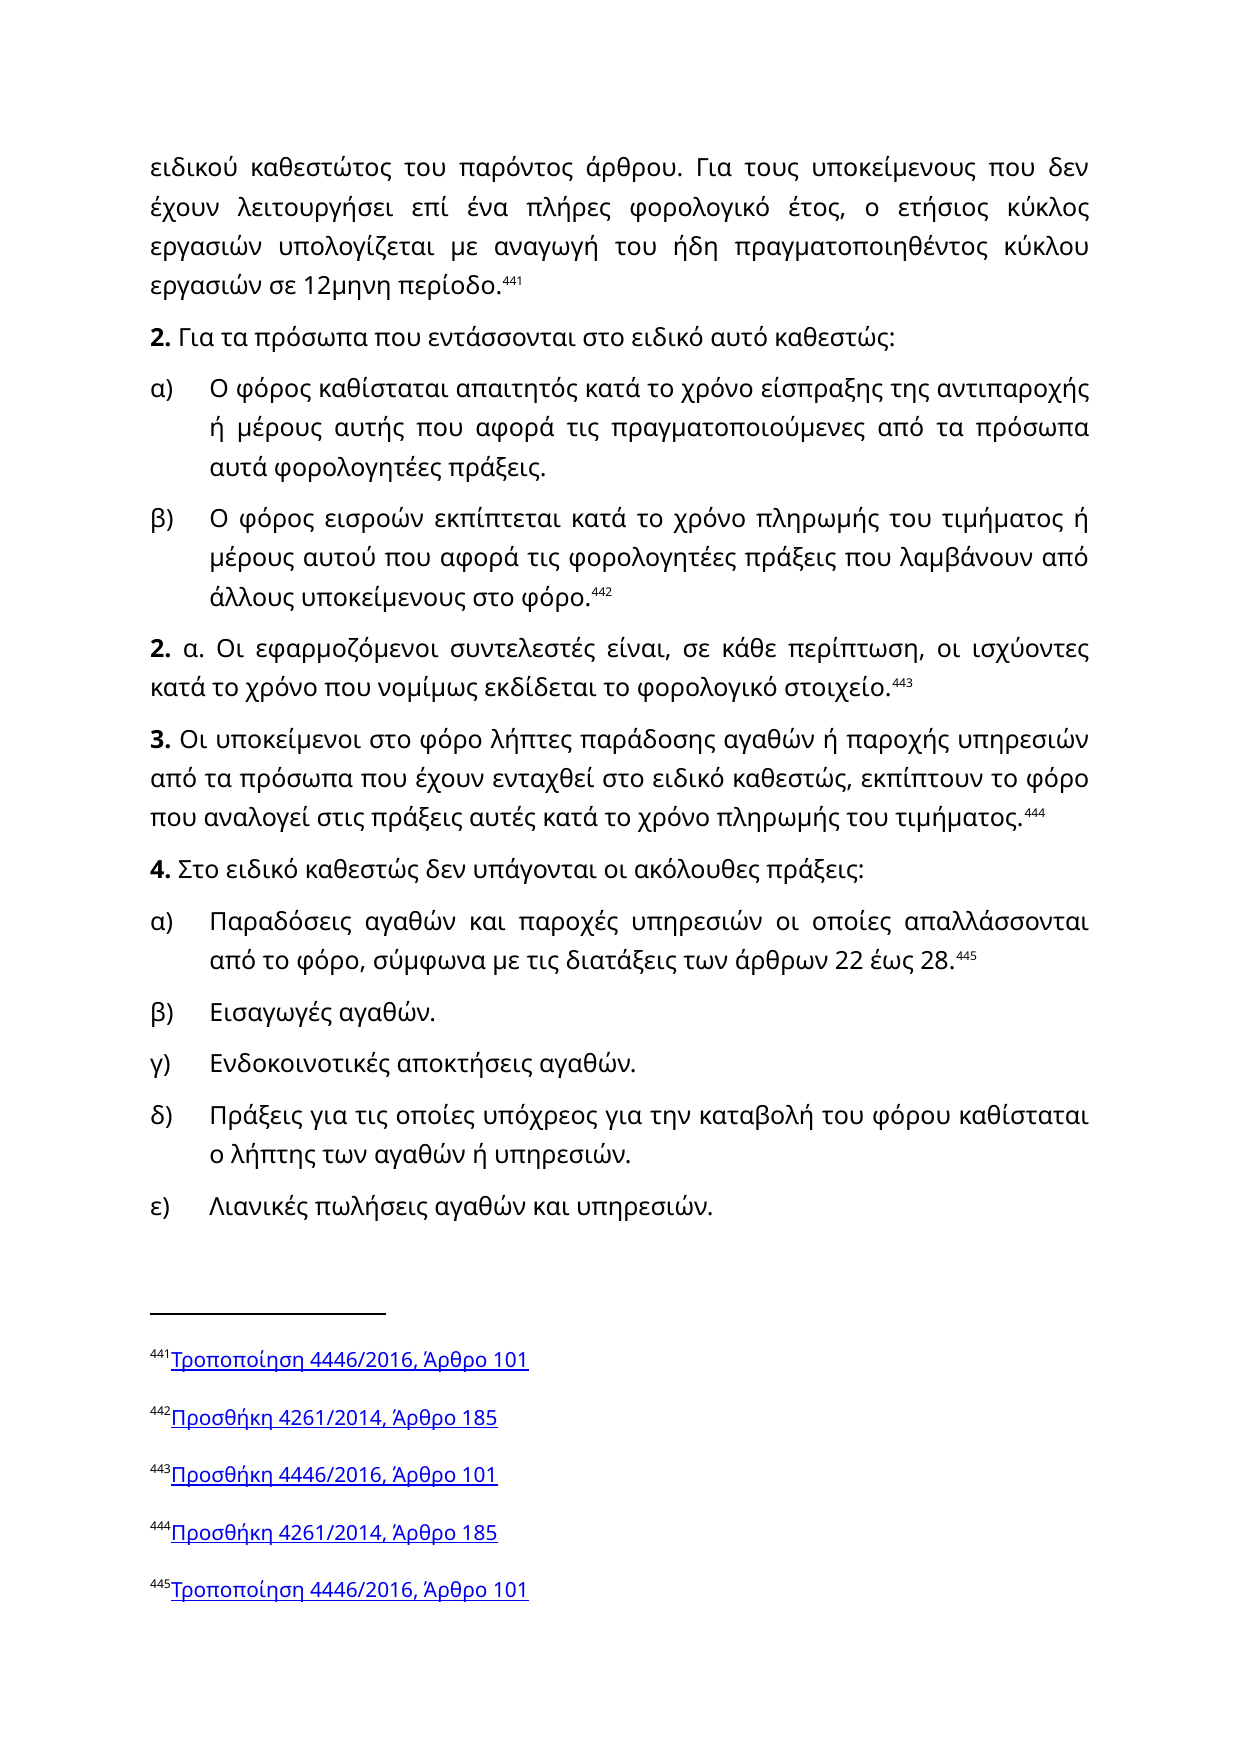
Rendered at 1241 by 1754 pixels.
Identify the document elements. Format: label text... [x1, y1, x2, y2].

list α) Ο φόρος καθίσταται απαιτητός κατά το χρόνο είσπραξης της αντιπαροχής ή μέρους αυτής που αφορά τις πραγματοποιούμενες από τα πρόσωπα αυτά φορολογητέες πράξεις. [150, 371, 1090, 483]
text 4. Στο ειδικό καθεστώς δεν υπάγονται οι ακόλουθες πράξεις: [150, 852, 1090, 886]
list β) Ο φόρος εισροών εκπίπτεται κατά το χρόνο πληρωμής του τιμήματος ή μέρους αυτού που αφορά τις φορολογητέες πράξεις που λαμβάνουν από άλλους υποκείμενους στο φόρο. [150, 501, 1090, 613]
text ειδικού καθεστώτος του παρόντος άρθρου. Για τους υποκείμενους που δεν έχουν λειτουργήσει επί ένα πλήρες φορολογικό έτος, ο ετήσιος κύκλος εργασιών υπολογίζεται με αναγωγή του ήδη πραγματοποιηθέντος κύκλου εργασιών σε 12μηνη περίοδο. [150, 150, 1090, 302]
list β) Εισαγωγές αγαθών. [150, 994, 1090, 1028]
text Προσθήκη 4446/2016, Άρθρο 101 [150, 1460, 1090, 1489]
list ε) Λιανικές πωλήσεις αγαθών και υπηρεσιών. [150, 1188, 1090, 1222]
text 3. Οι υποκείμενοι στο φόρο λήπτες παράδοσης αγαθών ή παροχής υπηρεσιών από τα πρόσωπα που έχουν ενταχθεί στο ειδικό καθεστώς, εκπίπτουν το φόρο που αναλογεί στις πράξεις αυτές κατά το χρόνο πληρωμής του τιμήματος. [150, 722, 1090, 834]
text Τροποποίηση 4446/2016, Άρθρο 101 [150, 1345, 1090, 1373]
list γ) Ενδοκοινοτικές αποκτήσεις αγαθών. [150, 1046, 1090, 1080]
text Τροποποίηση 4446/2016, Άρθρο 101 [150, 1576, 1090, 1604]
text Προσθήκη 4261/2014, Άρθρο 185 [150, 1518, 1090, 1546]
text 2. Για τα πρόσωπα που εντάσσονται στο ειδικό αυτό καθεστώς: [150, 319, 1090, 353]
text Προσθήκη 4261/2014, Άρθρο 185 [150, 1403, 1090, 1431]
text 2. α. Οι εφαρμοζόμενοι συντελεστές είναι, σε κάθε περίπτωση, οι ισχύοντες κατά το χρόνο που νομίμως εκδίδεται το φορολογικό στοιχείο. [150, 631, 1090, 704]
list δ) Πράξεις για τις οποίες υπόχρεος για την καταβολή του φόρου καθίσταται ο λήπτης των αγαθών ή υπηρεσιών. [150, 1097, 1090, 1171]
list α) Παραδόσεις αγαθών και παροχές υπηρεσιών οι οποίες απαλλάσσονται από το φόρο, σύμφωνα με τις διατάξεις των άρθρων 22 έως 28. [150, 903, 1090, 977]
